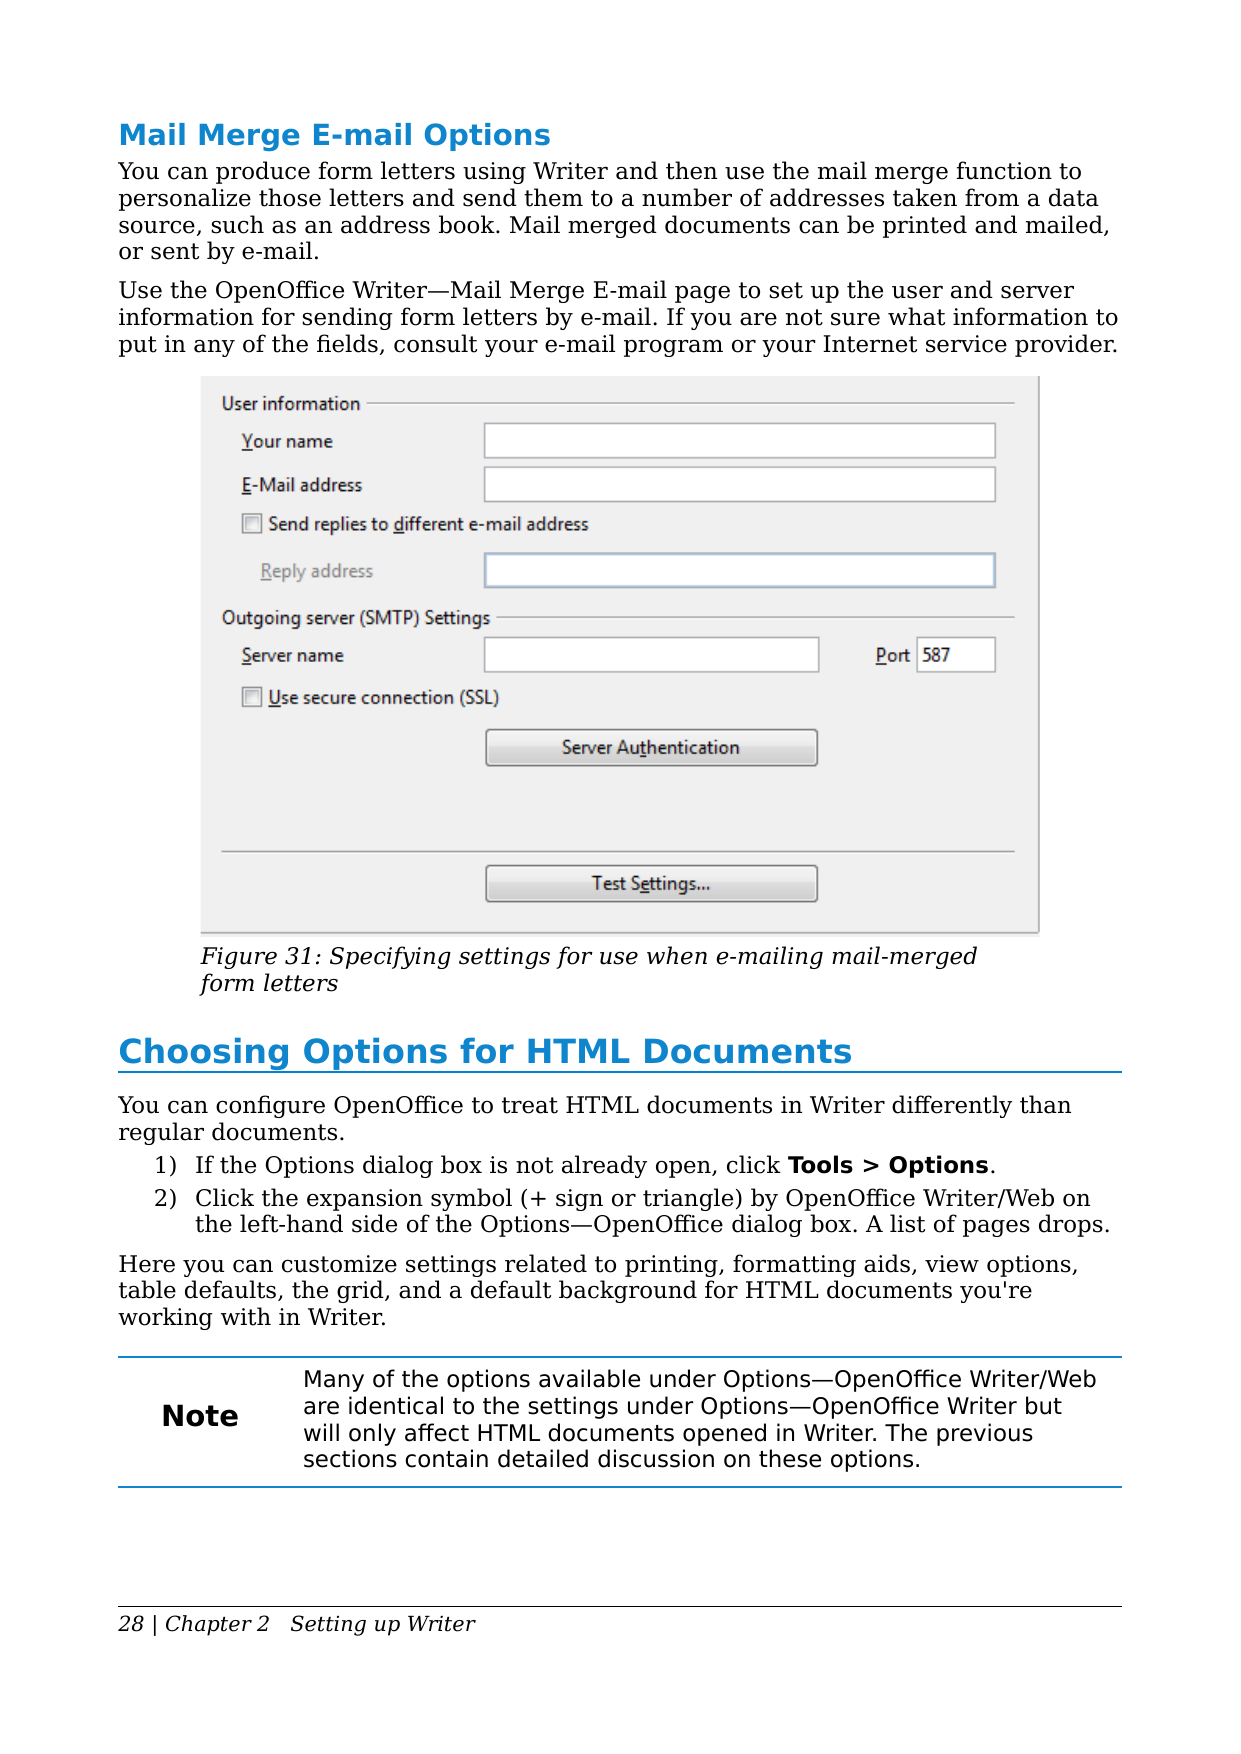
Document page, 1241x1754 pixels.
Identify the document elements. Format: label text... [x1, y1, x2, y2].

text Here you can customize settings related to printing, formatting aids, view options, table defaults, the grid, and a default background for HTML documents you're working with in Writer. [118, 1251, 1122, 1331]
text Figure 31: Specifying settings for use when e-mailing mail-merged form letters [201, 943, 1040, 996]
list Click the expansion symbol (+ sign or triangle) by OpenOffice Writer/Web on the left-hand side of the Options—OpenOffice dialog box. A list of pages drops. [177, 1185, 1122, 1238]
list You can configure OpenOffice to treat HTML documents in Writer differently than regular documents. [118, 1092, 1122, 1146]
list If the Options dialog box is not already open, click Tools > Options. [177, 1152, 1122, 1179]
text Use the OpenOffice Writer—Mail Merge E-mail page to set up the user and server information for sending form letters by e-mail. If you are not sure what information to put in any of the fields, consult your e-mail program or your Internet service provider. [118, 278, 1122, 358]
table_header Many of the options available under Options—OpenOffice Writer/Web are identical to the settings under Options—OpenOffice Writer but will only affect HTML documents opened in Writer. The previous sections contain detailed discussion on these options. [281, 1358, 1122, 1486]
subtitle Mail Merge E-mail Options [118, 118, 1122, 152]
subtitle Choosing Options for HTML Documents [118, 1032, 1122, 1071]
picture [200, 376, 1040, 937]
table_header Note [118, 1358, 281, 1486]
text You can produce form letters using Writer and then use the mail merge function to personalize those letters and send them to a number of addresses taken from a data source, such as an address book. Mail merged documents can be printed and mailed, or sent by e-mail. [118, 158, 1122, 265]
